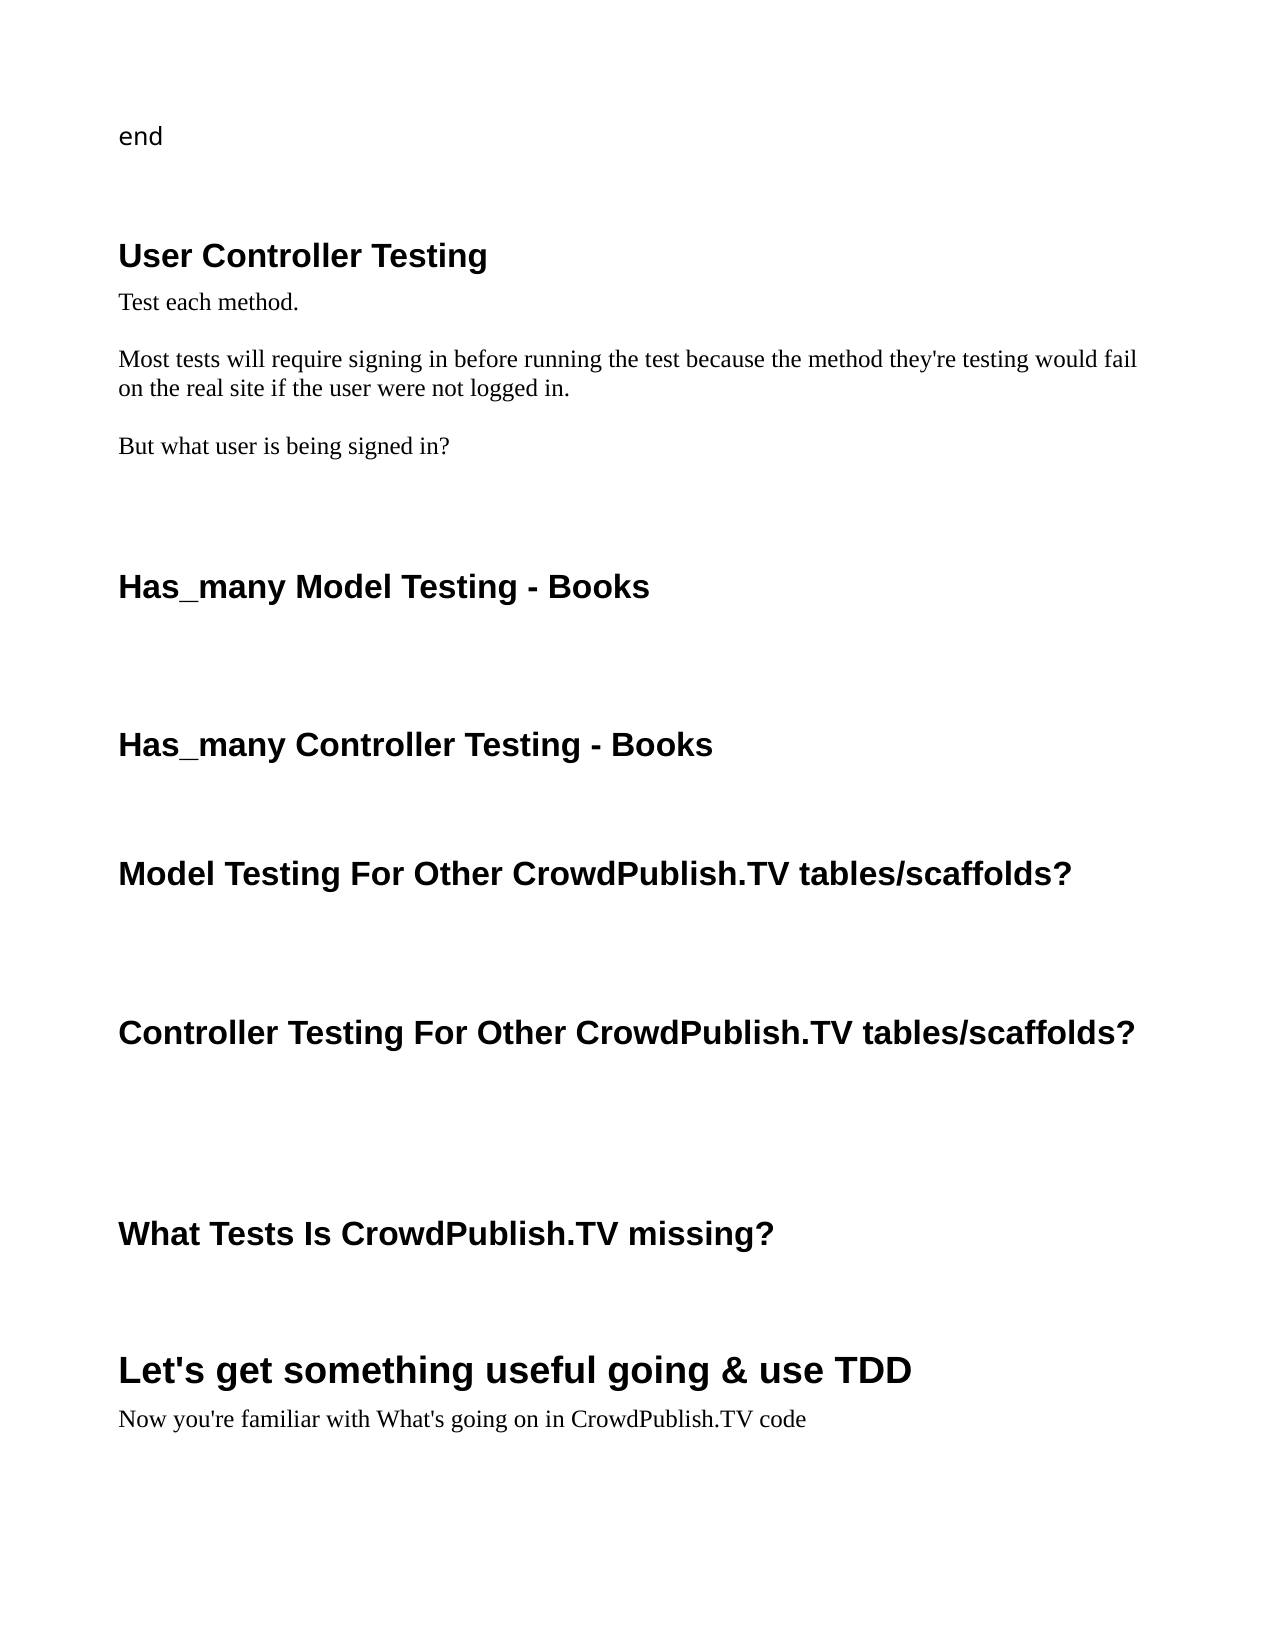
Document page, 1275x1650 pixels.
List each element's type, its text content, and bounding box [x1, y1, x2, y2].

subtitle User Controller Testing [118, 236, 1157, 274]
text But what user is being signed in? [118, 431, 1157, 459]
subtitle What Tests Is CrowdPublish.TV missing? [118, 1214, 1157, 1253]
text Now you're familiar with What's going on in CrowdPublish.TV code [118, 1404, 1157, 1432]
text end [118, 118, 1157, 152]
subtitle Let's get something useful going & use TDD [118, 1348, 1157, 1391]
subtitle Controller Testing For Other CrowdPublish.TV tables/scaffolds? [118, 1012, 1157, 1051]
text Test each method. [118, 287, 1157, 316]
text Most tests will require signing in before running the test because the method they're testing would fail on the real site if the user were not logged in. [118, 344, 1157, 402]
subtitle Has_many Controller Testing - Books [118, 725, 1157, 763]
subtitle Model Testing For Other CrowdPublish.TV tables/scaffolds? [118, 854, 1157, 893]
subtitle Has_many Model Testing - Books [118, 567, 1157, 605]
